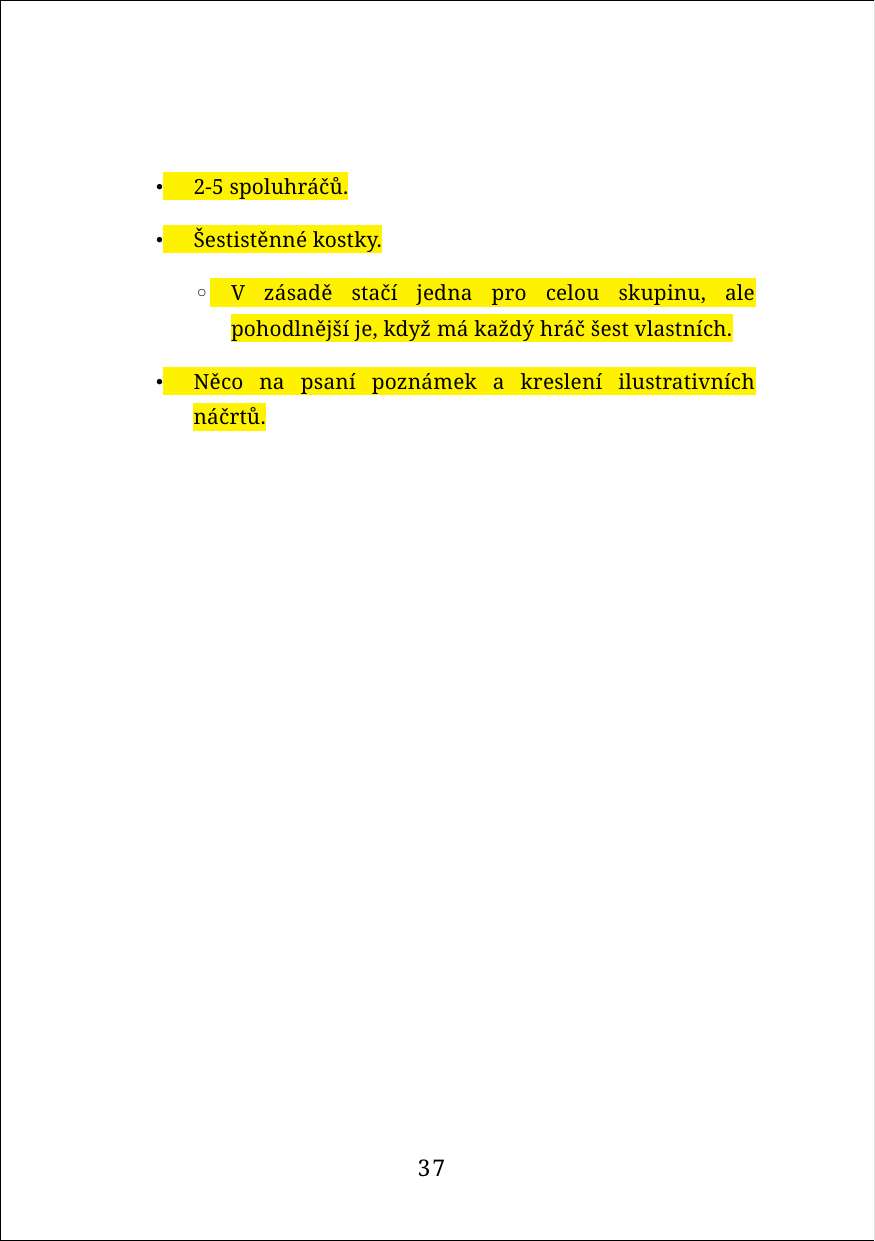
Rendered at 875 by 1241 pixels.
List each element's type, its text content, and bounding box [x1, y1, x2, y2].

list Šestistěnné kostky. [156, 225, 756, 253]
list V⁠ zásadě stačí jedna pro celou skupinu, ale pohodlnější je, když má každý hráč šest vlastních. [193, 278, 756, 342]
list Něco na psaní poznámek a kreslení ilustrativních náčrtů. [156, 367, 756, 431]
list 2-5 spoluhráčů. [156, 172, 756, 200]
